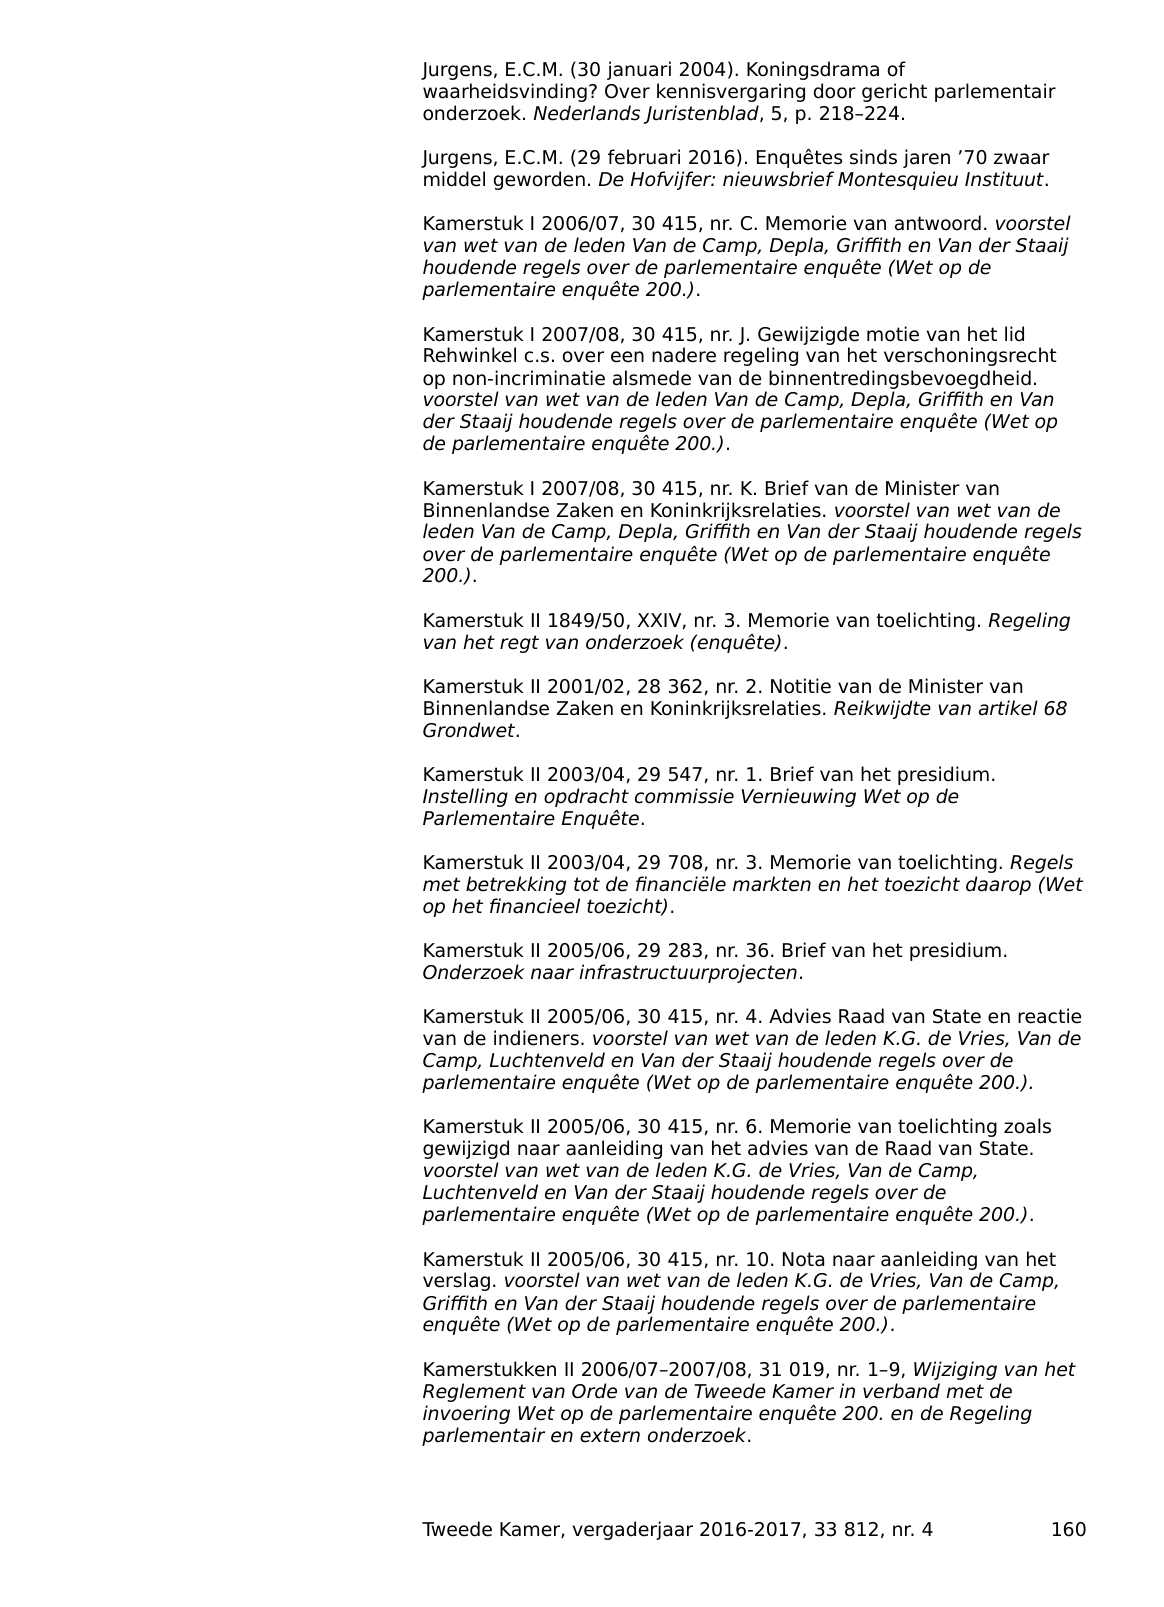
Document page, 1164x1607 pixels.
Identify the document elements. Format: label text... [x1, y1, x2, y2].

text Kamerstuk II 2003/04, 29 547, nr. 1. Brief van het presidium. Instelling en opdracht commissie Vernieuwing Wet op de Parlementaire Enquête. [422, 764, 1087, 830]
text Kamerstuk II 1849/50, XXIV, nr. 3. Memorie van toelichting. Regeling van het regt van onderzoek (enquête). [422, 609, 1087, 653]
text Kamerstuk II 2005/06, 30 415, nr. 10. Nota naar aanleiding van het verslag. voorstel van wet van de leden K.G. de Vries, Van de Camp, Griffith en Van der Staaij houdende regels over de parlementaire enquête (Wet op de parlementaire enquête 200.). [422, 1248, 1087, 1336]
text Kamerstukken II 2006/07–2007/08, 31 019, nr. 1–9, Wijziging van het Reglement van Orde van de Tweede Kamer in verband met de invoering Wet op de parlementaire enquête 200. en de Regeling parlementair en extern onderzoek. [422, 1358, 1087, 1446]
text Kamerstuk II 2005/06, 29 283, nr. 36. Brief van het presidium. Onderzoek naar infrastructuurprojecten. [422, 940, 1087, 984]
text Kamerstuk I 2007/08, 30 415, nr. J. Gewijzigde motie van het lid Rehwinkel c.s. over een nadere regeling van het verschoningsrecht op non-incriminatie alsmede van de binnentredingsbevoegdheid. voorstel van wet van de leden Van de Camp, Depla, Griffith en Van der Staaij houdende regels over de parlementaire enquête (Wet op de parlementaire enquête 200.). [422, 323, 1087, 455]
text Kamerstuk I 2006/07, 30 415, nr. C. Memorie van antwoord. voorstel van wet van de leden Van de Camp, Depla, Griffith en Van der Staaij houdende regels over de parlementaire enquête (Wet op de parlementaire enquête 200.). [422, 213, 1087, 301]
text Jurgens, E.C.M. (29 februari 2016). Enquêtes sinds jaren ’70 zwaar middel geworden. De Hofvijfer: nieuwsbrief Montesquieu Instituut. [422, 147, 1087, 191]
text Kamerstuk II 2005/06, 30 415, nr. 4. Advies Raad van State en reactie van de indieners. voorstel van wet van de leden K.G. de Vries, Van de Camp, Luchtenveld en Van der Staaij houdende regels over de parlementaire enquête (Wet op de parlementaire enquête 200.). [422, 1006, 1087, 1094]
text Kamerstuk II 2003/04, 29 708, nr. 3. Memorie van toelichting. Regels met betrekking tot de financiële markten en het toezicht daarop (Wet op het financieel toezicht). [422, 852, 1087, 918]
text Jurgens, E.C.M. (30 januari 2004). Koningsdrama of waarheidsvinding? Over kennisvergaring door gericht parlementair onderzoek. Nederlands Juristenblad, 5, p. 218–224. [422, 59, 1087, 125]
text Kamerstuk II 2005/06, 30 415, nr. 6. Memorie van toelichting zoals gewijzigd naar aanleiding van het advies van de Raad van State. voorstel van wet van de leden K.G. de Vries, Van de Camp, Luchtenveld en Van der Staaij houdende regels over de parlementaire enquête (Wet op de parlementaire enquête 200.). [422, 1116, 1087, 1226]
text Kamerstuk I 2007/08, 30 415, nr. K. Brief van de Minister van Binnenlandse Zaken en Koninkrijksrelaties. voorstel van wet van de leden Van de Camp, Depla, Griffith en Van der Staaij houdende regels over de parlementaire enquête (Wet op de parlementaire enquête 200.). [422, 477, 1087, 587]
text Kamerstuk II 2001/02, 28 362, nr. 2. Notitie van de Minister van Binnenlandse Zaken en Koninkrijksrelaties. Reikwijdte van artikel 68 Grondwet. [422, 676, 1087, 742]
